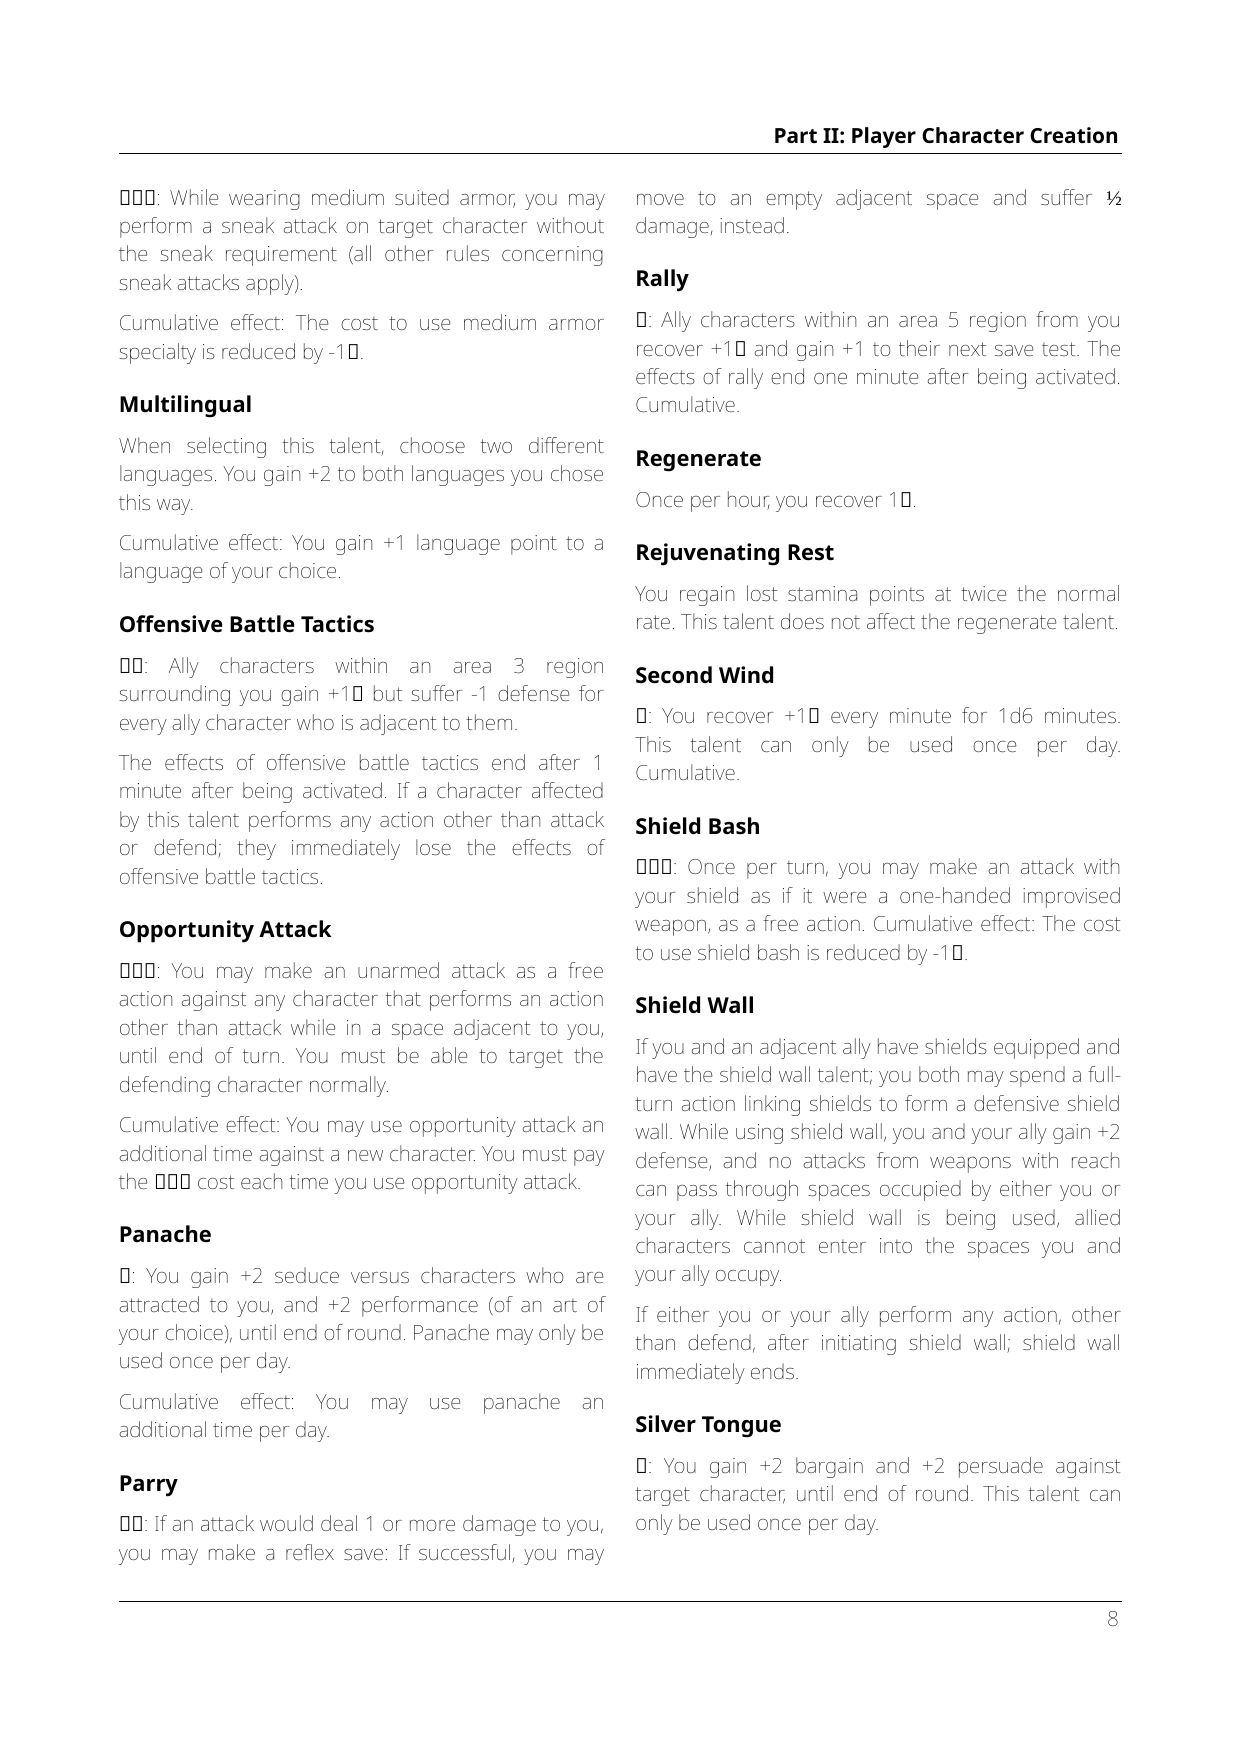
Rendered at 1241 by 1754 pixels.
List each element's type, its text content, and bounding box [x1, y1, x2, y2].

text If you and an adjacent ally have shields equipped and have the shield wall talent; you both may spend a full- turn action linking shields to form a defensive shield wall. While using shield wall, you and your ally gain +2 defense, and no attacks from weapons with reach can pass through spaces occupied by either you or your ally. While shield wall is being used, allied characters cannot enter into the spaces you and your ally occupy. [635, 1032, 1122, 1288]
text Rally [635, 263, 1122, 293]
text Cumulative effect: You gain +1 language point to a language of your choice. [118, 528, 605, 585]
text Once per hour, you recover 1. [635, 485, 1122, 513]
text : You gain +2 seduce versus characters who are attracted to you, and +2 performance (of an art of your choice), until end of round. Panache may only be used once per day. [118, 1261, 605, 1375]
text Offensive Battle Tactics [118, 609, 605, 639]
text Multilingual [118, 389, 605, 419]
text If either you or your ally perform any action, other than defend, after initiating shield wall; shield wall immediately ends. [635, 1300, 1122, 1385]
text Shield Wall [635, 990, 1122, 1020]
text Cumulative effect: You may use opportunity attack an additional time against a new character. You must pay the  cost each time you use opportunity attack. [118, 1110, 605, 1196]
text Silver Tongue [635, 1409, 1122, 1439]
text : Once per turn, you may make an attack with your shield as if it were a one-handed improvised weapon, as a free action. Cumulative effect: The cost to use shield bash is reduced by -1. [635, 852, 1122, 966]
text : You gain +2 bargain and +2 persuade against target character, until end of round. This talent can only be used once per day. [635, 1451, 1122, 1536]
text : While wearing medium suited armor, you may perform a sneak attack on target character without the sneak requirement (all other rules concerning sneak attacks apply). [118, 183, 605, 296]
text : If an attack would deal 1 or more damage to you, you may make a reflex save: If successful, you may [118, 1509, 605, 1566]
text : You may make an unarmed attack as a free action against any character that performs an action other than attack while in a space adjacent to you, until end of turn. You must be able to target the defending character normally. [118, 956, 605, 1098]
text Shield Bash [635, 811, 1122, 841]
text Opportunity Attack [118, 914, 605, 944]
text Cumulative effect: You may use panache an additional time per day. [118, 1387, 605, 1444]
text Second Wind [635, 660, 1122, 689]
text The effects of offensive battle tactics end after 1 minute after being activated. If a character affected by this talent performs any action other than attack or defend; they immediately lose the effects of offensive battle tactics. [118, 748, 605, 890]
text : Ally characters within an area 5 region from you recover +1 and gain +1 to their next save test. The effects of rally end one minute after being activated. Cumulative. [635, 305, 1122, 419]
text Panache [118, 1219, 605, 1249]
text You regain lost stamina points at twice the normal rate. This talent does not affect the regenerate talent. [635, 579, 1122, 636]
text When selecting this talent, choose two different languages. You gain +2 to both languages you chose this way. [118, 431, 605, 516]
text : Ally characters within an area 3 region surrounding you gain +1 but suffer -1 defense for every ally character who is adjacent to them. [118, 651, 605, 736]
text Parry [118, 1468, 605, 1498]
text Cumulative effect: The cost to use medium armor specialty is reduced by -1. [118, 308, 605, 365]
text Regenerate [635, 443, 1122, 473]
text Rejuvenating Rest [635, 537, 1122, 567]
text : You recover +1 every minute for 1d6 minutes. This talent can only be used once per day. Cumulative. [635, 701, 1122, 787]
text move to an empty adjacent space and suffer ½ damage, instead. [635, 183, 1122, 239]
